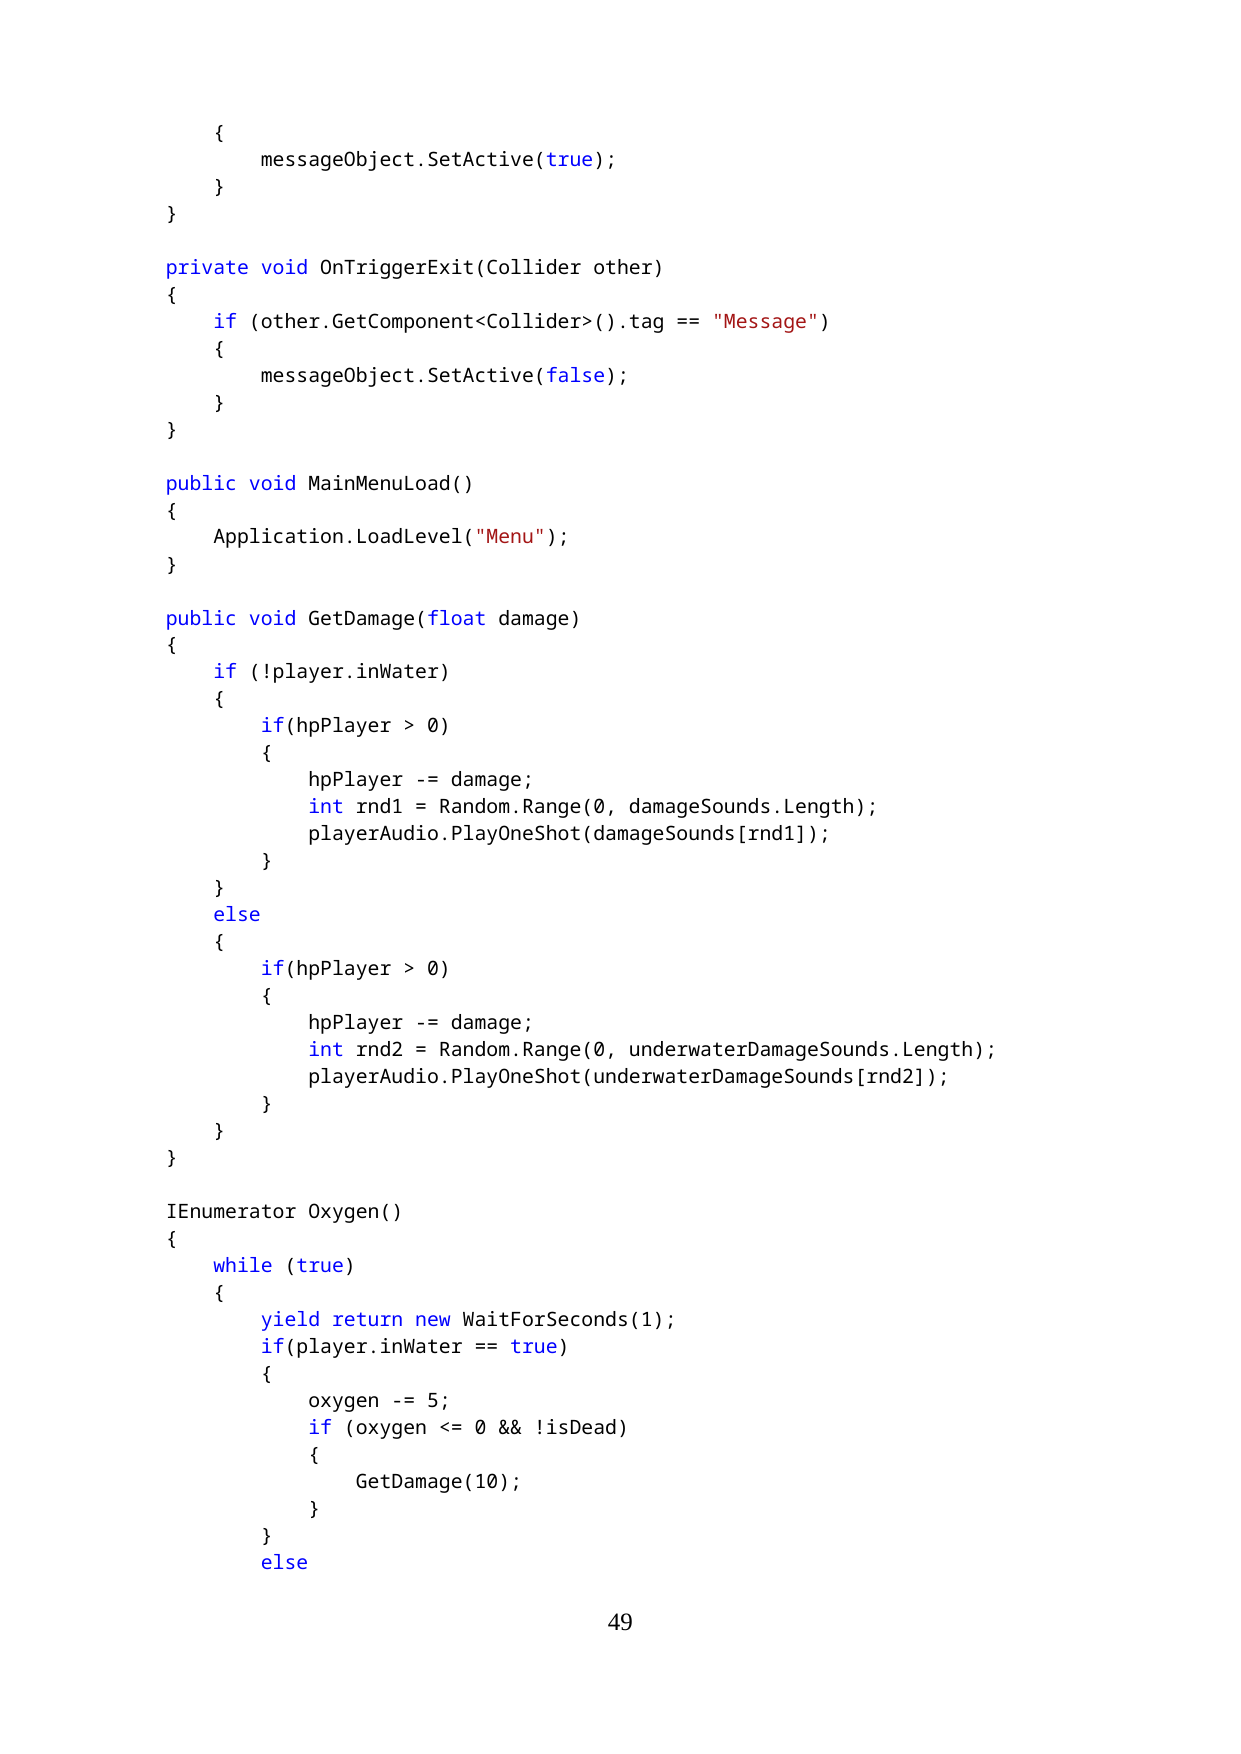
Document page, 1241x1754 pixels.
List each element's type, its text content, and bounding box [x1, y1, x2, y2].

text playerAudio.PlayOneShot(underwaterDamageSounds[rnd2]); [118, 1062, 1122, 1089]
text public void MainMenuLoad() [118, 469, 1122, 496]
text { [118, 1278, 1122, 1305]
text messageObject.SetActive(true); [118, 145, 1122, 172]
text { [118, 1224, 1122, 1251]
text else [118, 1548, 1122, 1575]
text } [118, 199, 1122, 226]
text { [118, 927, 1122, 954]
text IEnumerator Oxygen() [118, 1197, 1122, 1224]
text if (!player.inWater) [118, 658, 1122, 685]
text } [118, 873, 1122, 901]
text public void GetDamage(float damage) [118, 604, 1122, 631]
text int rnd2 = Random.Range(0, underwaterDamageSounds.Length); [118, 1035, 1122, 1062]
text GetDamage(10); [118, 1467, 1122, 1494]
text else [118, 901, 1122, 927]
text { [118, 1359, 1122, 1386]
text } [118, 1143, 1122, 1170]
text } [118, 550, 1122, 577]
text playerAudio.PlayOneShot(damageSounds[rnd1]); [118, 819, 1122, 847]
text } [118, 847, 1122, 873]
text hpPlayer -= damage; [118, 1008, 1122, 1035]
text } [118, 1116, 1122, 1143]
text { [118, 981, 1122, 1008]
text } [118, 1089, 1122, 1116]
text { [118, 739, 1122, 766]
text messageObject.SetActive(false); [118, 361, 1122, 388]
text oxygen -= 5; [118, 1386, 1122, 1413]
text } [118, 172, 1122, 199]
text { [118, 334, 1122, 361]
text { [118, 685, 1122, 712]
text Application.LoadLevel("Menu"); [118, 523, 1122, 550]
text { [118, 1440, 1122, 1467]
text if(hpPlayer > 0) [118, 712, 1122, 739]
text { [118, 118, 1122, 145]
text } [118, 415, 1122, 442]
text } [118, 1494, 1122, 1521]
text } [118, 1521, 1122, 1548]
text private void OnTriggerExit(Collider other) [118, 253, 1122, 280]
text int rnd1 = Random.Range(0, damageSounds.Length); [118, 793, 1122, 819]
text yield return new WaitForSeconds(1); [118, 1305, 1122, 1332]
text if(player.inWater == true) [118, 1332, 1122, 1359]
text if (oxygen <= 0 && !isDead) [118, 1413, 1122, 1440]
text { [118, 496, 1122, 523]
text if(hpPlayer > 0) [118, 954, 1122, 981]
text } [118, 388, 1122, 415]
text if (other.GetComponent<Collider>().tag == "Message") [118, 307, 1122, 334]
text { [118, 280, 1122, 307]
text { [118, 631, 1122, 658]
text while (true) [118, 1251, 1122, 1278]
text hpPlayer -= damage; [118, 766, 1122, 793]
